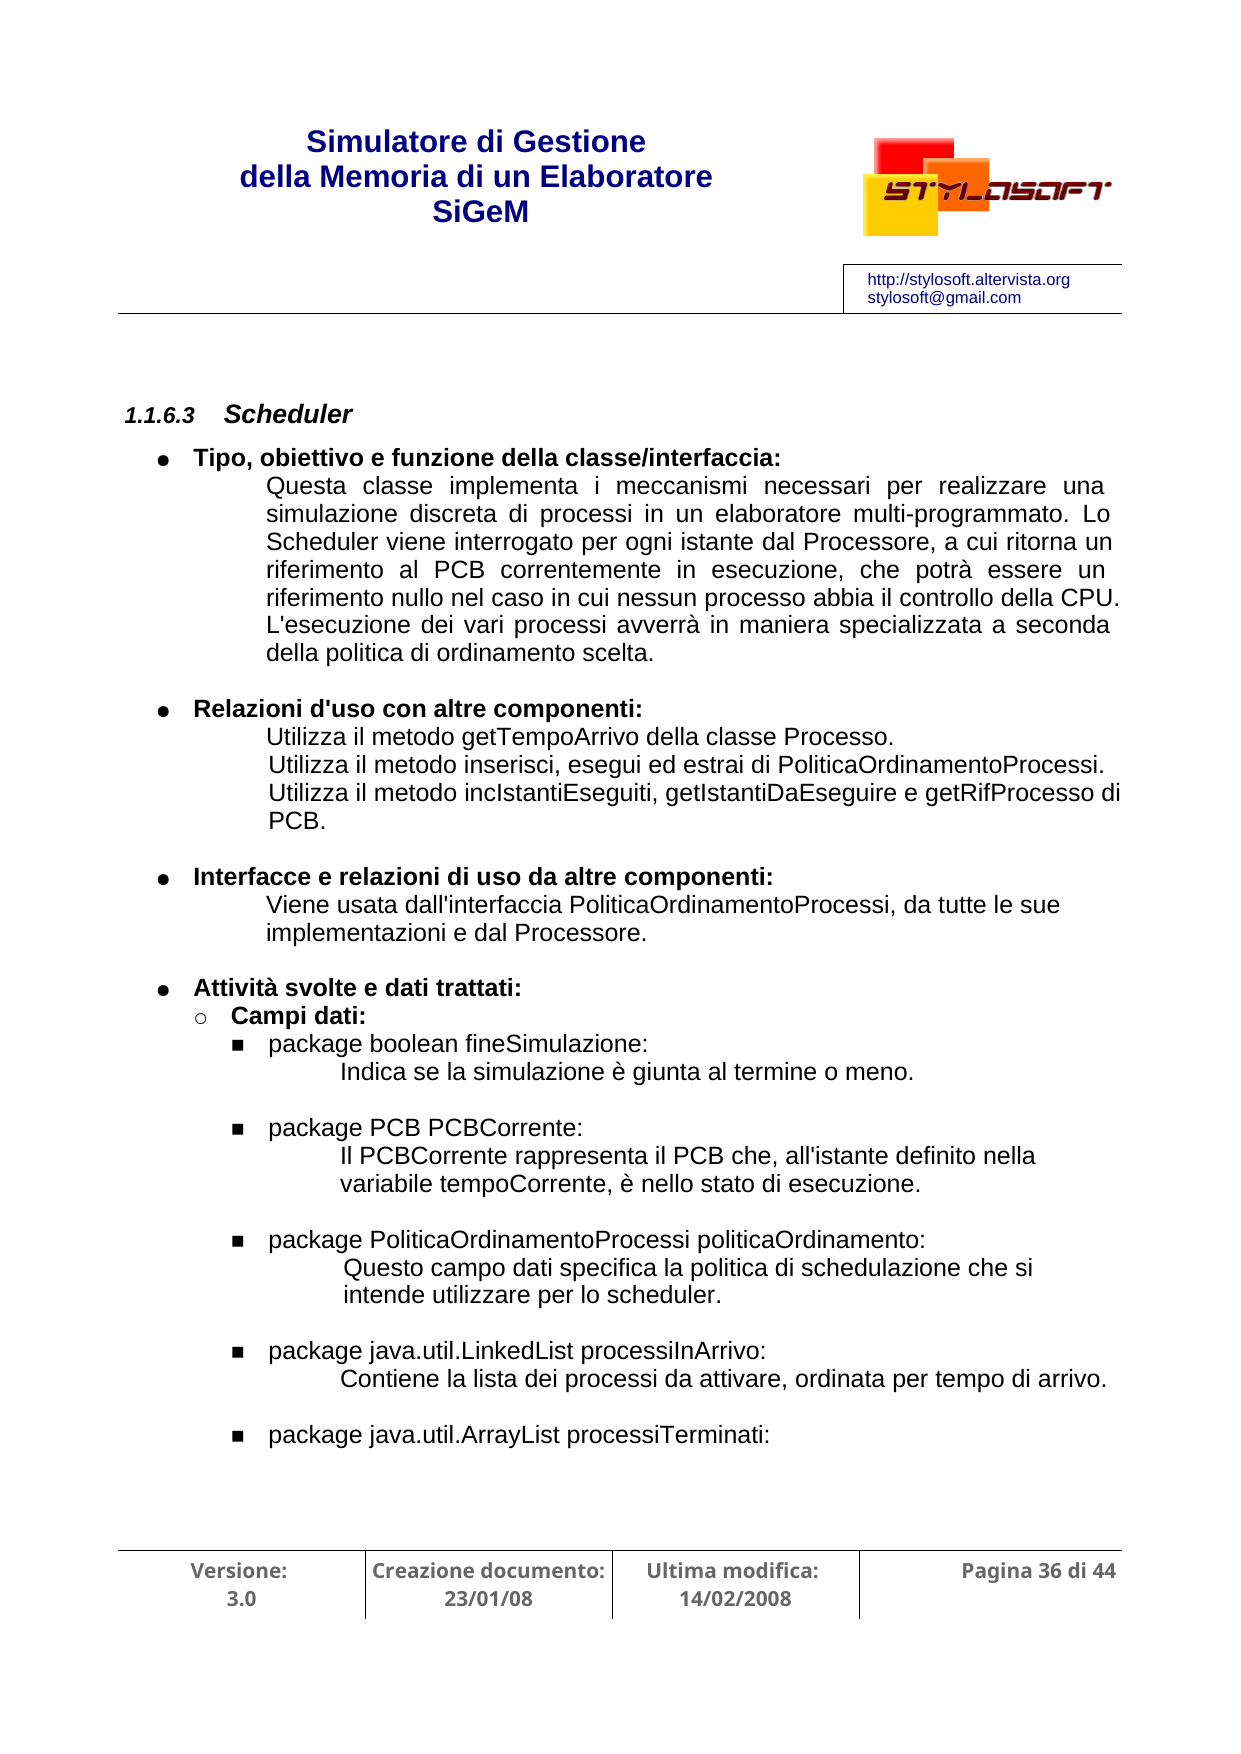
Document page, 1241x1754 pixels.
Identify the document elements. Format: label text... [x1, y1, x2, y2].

list Questo campo dati specifica la politica di schedulazione che si intende utilizzare per lo scheduler. [306, 1253, 1122, 1309]
subtitle Scheduler [118, 399, 1122, 429]
list Utilizza il metodo inserisci, esegui ed estrai di PoliticaOrdinamentoProcessi. [231, 751, 1122, 779]
list package java.util.ArrayList processiTerminati: [231, 1421, 1122, 1449]
list Utilizza il metodo getTempoArrivo della classe Processo. [156, 723, 1122, 751]
list Campi dati: [193, 1002, 1122, 1030]
list Utilizza il metodo incIstantiEseguiti, getIstantiDaEseguire e getRifProcesso di PCB. [231, 779, 1122, 834]
list Viene usata dall'interfaccia PoliticaOrdinamentoProcessi, da tutte le sue implementazioni e dal Processore. [156, 890, 1122, 946]
text Il PCBCorrente rappresenta il PCB che, all'istante definito nella variabile tempoCorrente, è nello stato di esecuzione. [118, 1142, 1122, 1197]
list package boolean fineSimulazione: [231, 1030, 1122, 1058]
list Interfacce e relazioni di uso da altre componenti: [156, 862, 1122, 890]
text Contiene la lista dei processi da attivare, ordinata per tempo di arrivo. [118, 1365, 1122, 1393]
picture [848, 123, 1117, 247]
list Attività svolte e dati trattati: [156, 974, 1122, 1002]
text Indica se la simulazione è giunta al termine o meno. [118, 1058, 1122, 1086]
list Questa classe implementa i meccanismi necessari per realizzare una simulazione discreta di processi in un elaboratore multi-programmato. Lo Scheduler viene interrogato per ogni istante dal Processore, a cui ritorna un riferimento al PCB correntemente in esecuzione, che potrà essere un riferimento nullo nel caso in cui nessun processo abbia il controllo della CPU. L'esecuzione dei vari processi avverrà in maniera specializzata a seconda della politica di ordinamento scelta. [156, 472, 1122, 667]
list Relazioni d'uso con altre componenti: [156, 695, 1122, 723]
list package PCB PCBCorrente: [231, 1114, 1122, 1142]
list Tipo, obiettivo e funzione della classe/interfaccia: [156, 444, 1122, 472]
list package java.util.LinkedList processiInArrivo: [231, 1337, 1122, 1365]
list package PoliticaOrdinamentoProcessi politicaOrdinamento: [231, 1225, 1122, 1253]
